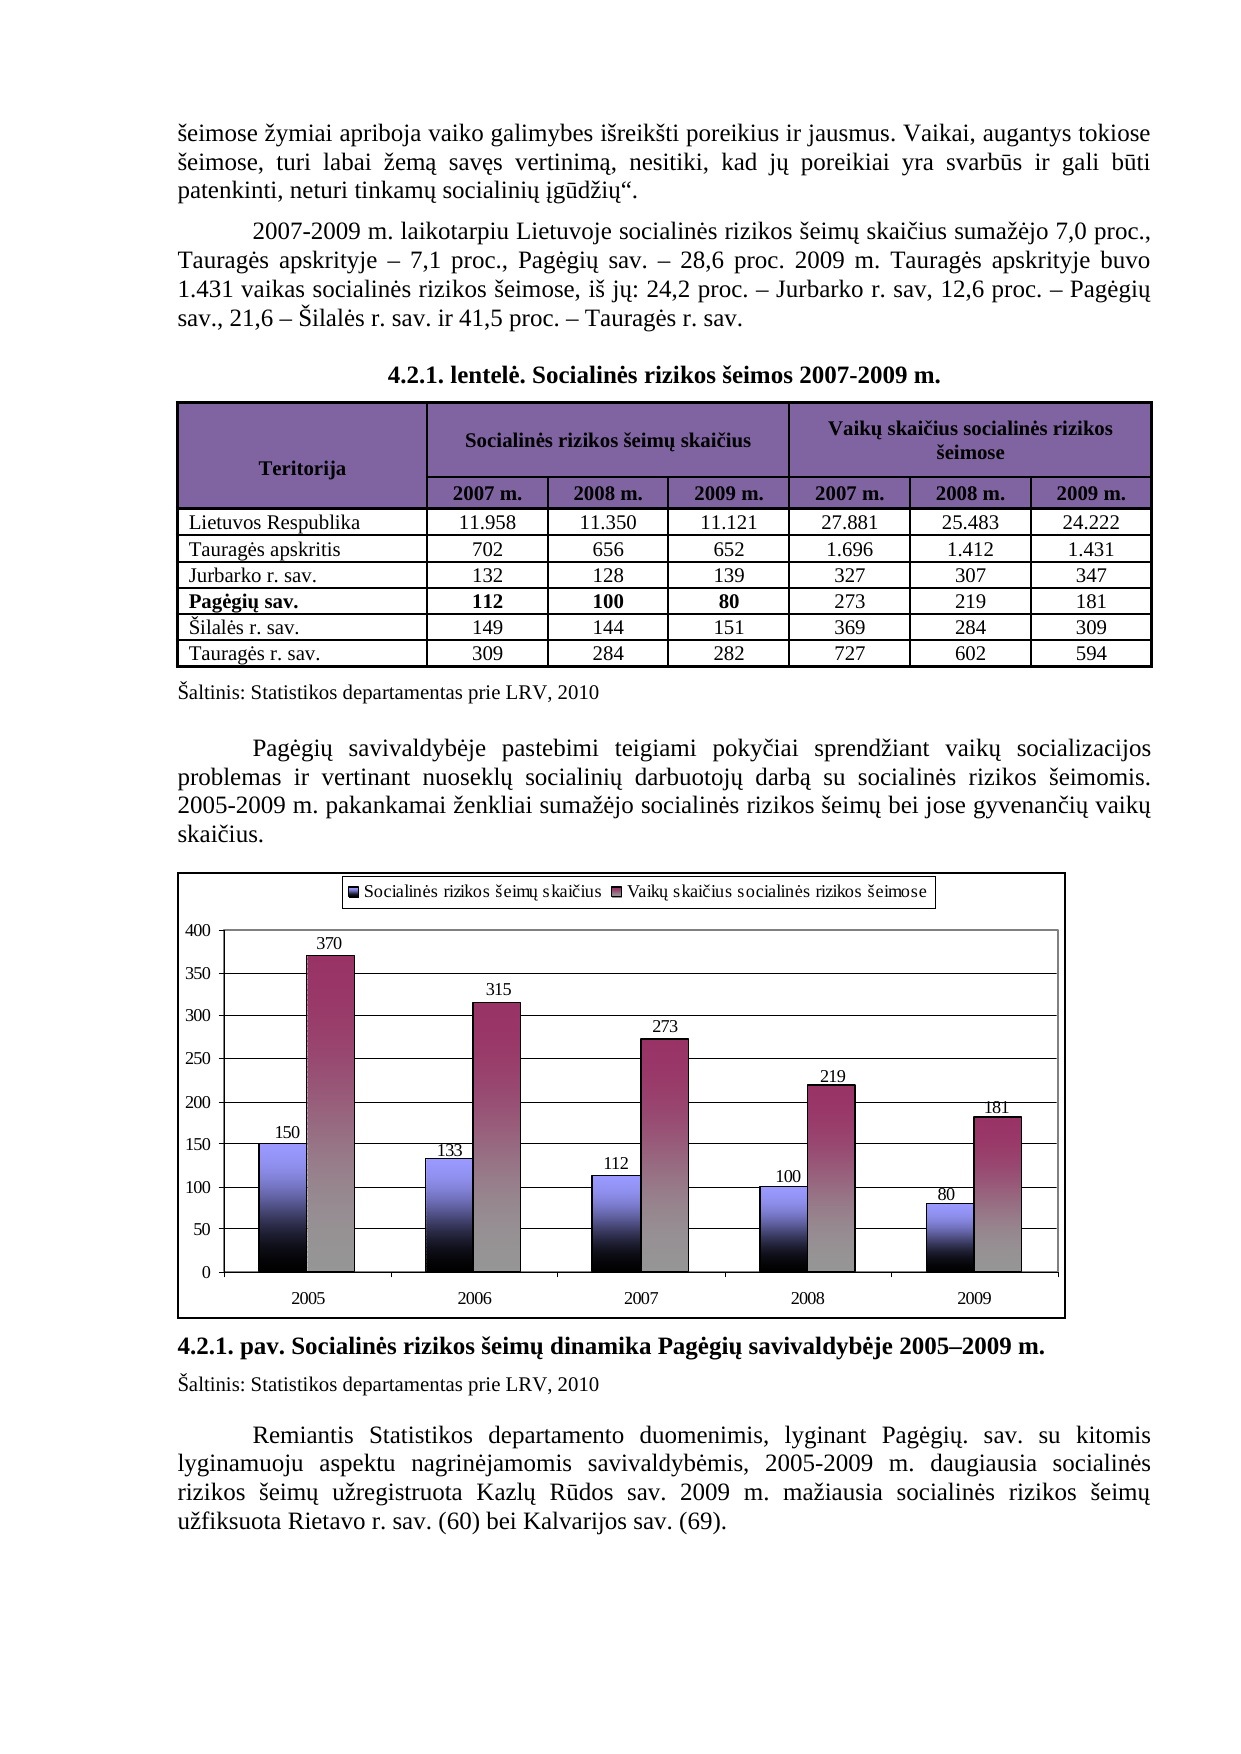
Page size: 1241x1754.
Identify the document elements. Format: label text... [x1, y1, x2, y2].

table_cell 151 [669, 615, 788, 639]
table_cell 369 [790, 615, 909, 639]
table_cell 11.350 [549, 510, 667, 534]
table_cell 144 [549, 615, 667, 639]
table_cell 27.881 [790, 510, 909, 534]
table_cell 1.696 [790, 536, 909, 561]
table_cell Pagėgių sav. [179, 589, 426, 613]
table_cell 11.121 [669, 510, 788, 534]
table_cell 100 [549, 589, 667, 613]
table_cell 219 [911, 589, 1030, 613]
table_cell 309 [1032, 615, 1150, 639]
table_cell 652 [669, 536, 788, 561]
table_cell 307 [911, 563, 1030, 587]
text Šaltinis: Statistikos departamentas prie LRV, 2010 [177, 680, 1152, 704]
table_cell Šilalės r. sav. [179, 615, 426, 639]
table_cell 309 [428, 641, 547, 665]
table_cell 139 [669, 563, 788, 587]
text 2007-2009 m. laikotarpiu Lietuvoje socialinės rizikos šeimų skaičius sumažėjo 7,0 proc., Tauragės apskrityje – 7,1 proc., Pagėgių sav. – 28,6 proc. 2009 m. Tauragės apskrityje buvo 1.431 vaikas socialinės rizikos šeimose, iš jų: 24,2 proc. – Jurbarko r. sav, 12,6 proc. – Pagėgių sav., 21,6 – Šilalės r. sav. ir 41,5 proc. – Tauragės r. sav. [177, 216, 1152, 331]
table_header Vaikų skaičius socialinės rizikos šeimose [790, 404, 1150, 476]
table_cell 2008 m. [549, 478, 667, 507]
table_cell 2007 m. [428, 478, 547, 507]
table_cell 149 [428, 615, 547, 639]
text šeimose žymiai apriboja vaiko galimybes išreikšti poreikius ir jausmus. Vaikai, augantys tokiose šeimose, turi labai žemą savęs vertinimą, nesitiki, kad jų poreikiai yra svarbūs ir gali būti patenkinti, neturi tinkamų socialinių įgūdžių“. [177, 118, 1152, 204]
table_cell 727 [790, 641, 909, 665]
table_header Socialinės rizikos šeimų skaičius [428, 404, 788, 476]
table_cell Jurbarko r. sav. [179, 563, 426, 587]
table_cell 602 [911, 641, 1030, 665]
table_cell 2009 m. [1032, 478, 1150, 507]
table_cell 11.958 [428, 510, 547, 534]
text Remiantis Statistikos departamento duomenimis, lyginant Pagėgių. sav. su kitomis lyginamuoju aspektu nagrinėjamomis savivaldybėmis, 2005-2009 m. daugiausia socialinės rizikos šeimų užregistruota Kazlų Rūdos sav. 2009 m. mažiausia socialinės rizikos šeimų užfiksuota Rietavo r. sav. (60) bei Kalvarijos sav. (69). [177, 1420, 1152, 1535]
table_cell 24.222 [1032, 510, 1150, 534]
text Šaltinis: Statistikos departamentas prie LRV, 2010 [177, 1372, 1152, 1396]
table_cell Lietuvos Respublika [179, 510, 426, 534]
table_cell 112 [428, 589, 547, 613]
table_cell 656 [549, 536, 667, 561]
table_cell 2008 m. [911, 478, 1030, 507]
table_header Teritorija [179, 404, 426, 507]
table_cell 128 [549, 563, 667, 587]
table_cell 1.431 [1032, 536, 1150, 561]
table_cell 132 [428, 563, 547, 587]
table_cell 181 [1032, 589, 1150, 613]
table_cell 282 [669, 641, 788, 665]
table_cell Tauragės apskritis [179, 536, 426, 561]
table_cell 594 [1032, 641, 1150, 665]
text Pagėgių savivaldybėje pastebimi teigiami pokyčiai sprendžiant vaikų socializacijos problemas ir vertinant nuoseklų socialinių darbuotojų darbą su socialinės rizikos šeimomis. 2005-2009 m. pakankamai ženkliai sumažėjo socialinės rizikos šeimų bei jose gyvenančių vaikų skaičius. [177, 733, 1152, 848]
table_cell 2009 m. [669, 478, 788, 507]
text 4.2.1. pav. Socialinės rizikos šeimų dinamika Pagėgių savivaldybėje 2005–2009 m. [177, 1331, 1152, 1360]
table_cell 1.412 [911, 536, 1030, 561]
table_cell 284 [911, 615, 1030, 639]
table_cell 702 [428, 536, 547, 561]
table_cell 284 [549, 641, 667, 665]
table_cell 25.483 [911, 510, 1030, 534]
table_cell 347 [1032, 563, 1150, 587]
table_cell Tauragės r. sav. [179, 641, 426, 665]
table_cell 273 [790, 589, 909, 613]
table_cell 327 [790, 563, 909, 587]
table_cell 2007 m. [790, 478, 909, 507]
table_cell 80 [669, 589, 788, 613]
text 4.2.1. lentelė. Socialinės rizikos šeimos 2007-2009 m. [177, 360, 1152, 389]
